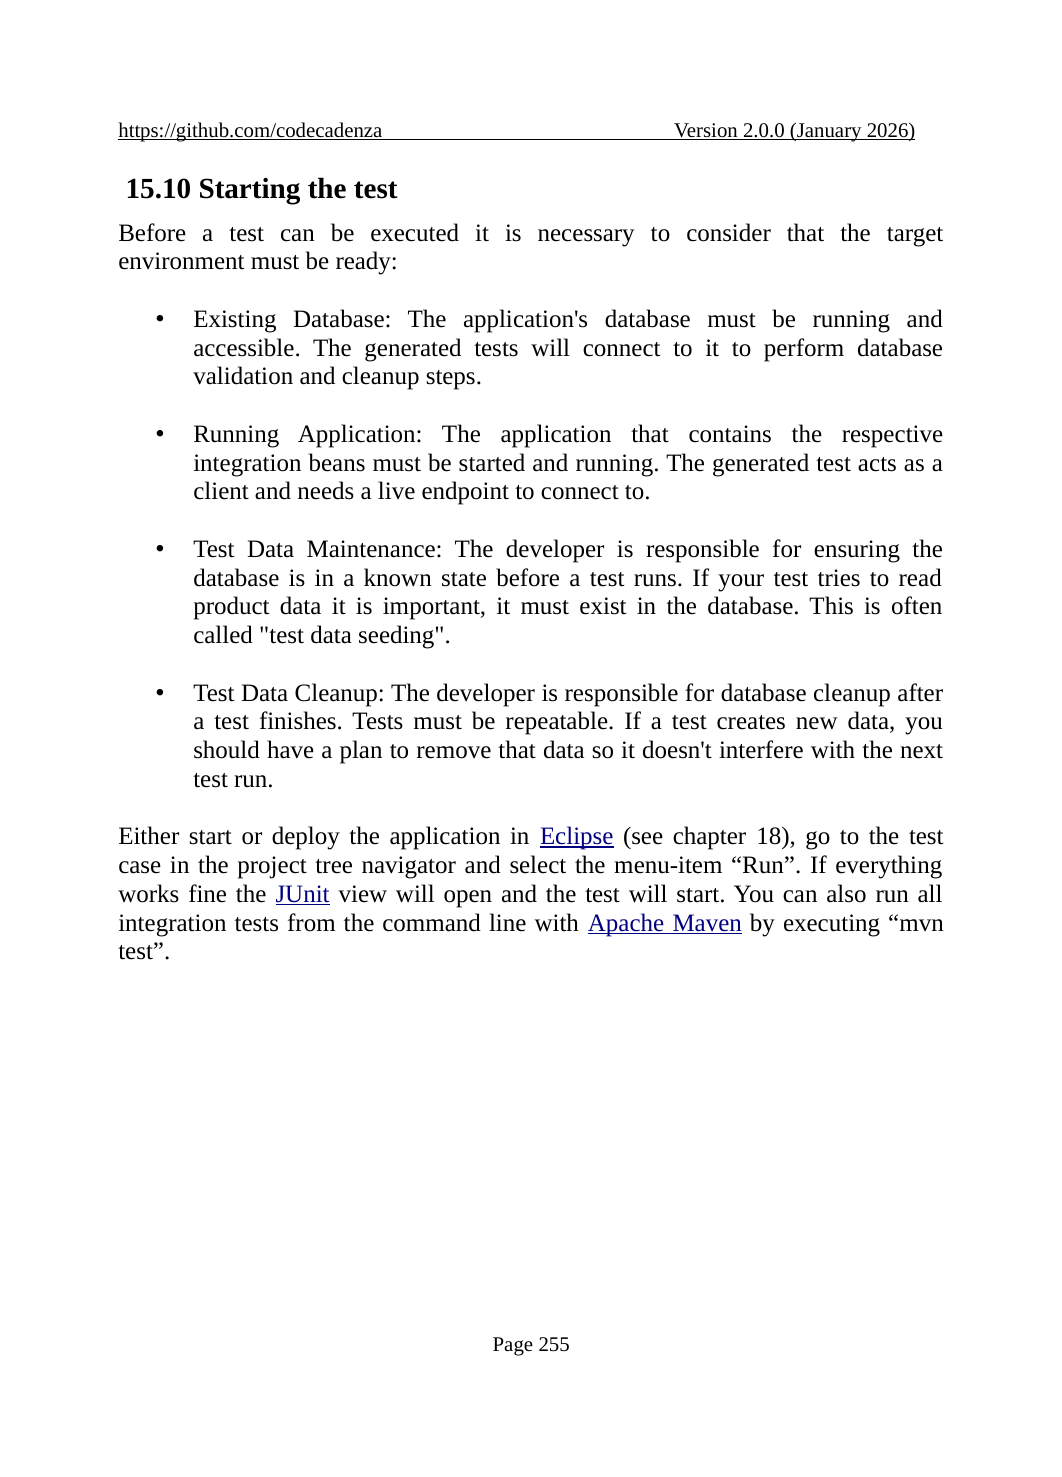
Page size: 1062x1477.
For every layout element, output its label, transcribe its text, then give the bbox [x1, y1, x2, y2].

subtitle Starting the test [118, 172, 944, 205]
list Existing Database: The application's database must be running and accessible. The generated tests will connect to it to perform database validation and cleanup steps. [156, 304, 944, 390]
text Before a test can be executed it is necessary to consider that the target environment must be ready: [118, 218, 944, 275]
list Test Data Cleanup: The developer is responsible for database cleanup after a test finishes. Tests must be repeatable. If a test creates new data, you should have a plan to remove that data so it doesn't interfere with the next test run. [156, 678, 944, 793]
text Either start or deploy the application in Eclipse (see chapter 18), go to the test case in the project tree navigator and select the menu-item “Run”. If everything works fine the JUnit view will open and the test will start. You can also run all integration tests from the command line with Apache Maven by executing “mvn test”. [118, 821, 944, 965]
list Running Application: The application that contains the respective integration beans must be started and running. The generated test acts as a client and needs a live endpoint to connect to. [156, 419, 944, 505]
list Test Data Maintenance: The developer is responsible for ensuring the database is in a known state before a test runs. If your test tries to read product data it is important, it must exist in the database. This is often called "test data seeding". [156, 534, 944, 649]
